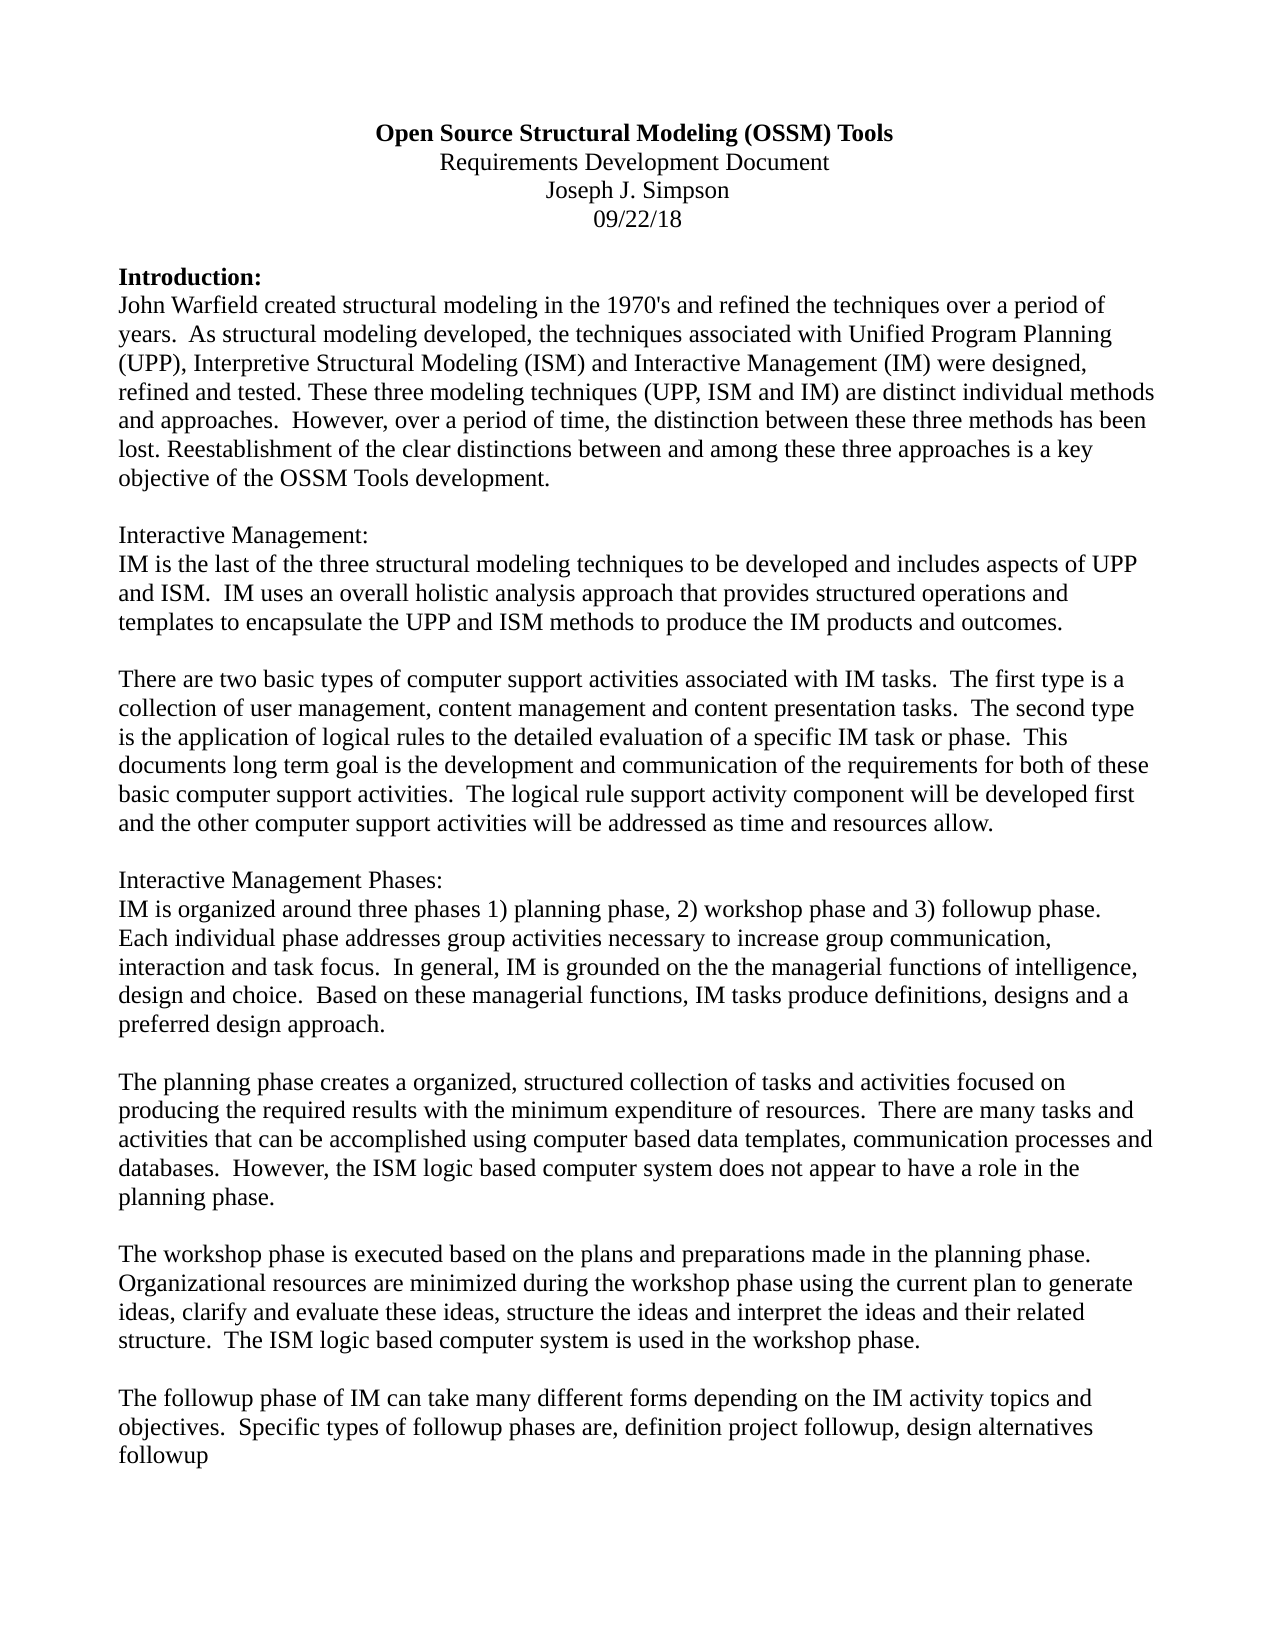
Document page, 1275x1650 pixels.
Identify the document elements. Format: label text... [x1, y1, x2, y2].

text IM is organized around three phases 1) planning phase, 2) workshop phase and 3) followup phase. Each individual phase addresses group activities necessary to increase group communication, interaction and task focus. In general, IM is grounded on the the managerial functions of intelligence, design and choice. Based on these managerial functions, IM tasks produce definitions, designs and a preferred design approach. [118, 894, 1157, 1038]
text Introduction: [118, 262, 1157, 291]
text Interactive Management: [118, 521, 1157, 549]
text Open Source Structural Modeling (OSSM) Tools [118, 118, 1157, 147]
text IM is the last of the three structural modeling techniques to be developed and includes aspects of UPP and ISM. IM uses an overall holistic analysis approach that provides structured operations and templates to encapsulate the UPP and ISM methods to produce the IM products and outcomes. [118, 549, 1157, 636]
text Joseph J. Simpson [118, 176, 1157, 204]
text Interactive Management Phases: [118, 866, 1157, 894]
text The planning phase creates a organized, structured collection of tasks and activities focused on producing the required results with the minimum expenditure of resources. There are many tasks and activities that can be accomplished using computer based data templates, communication processes and databases. However, the ISM logic based computer system does not appear to have a role in the planning phase. [118, 1067, 1157, 1211]
text John Warfield created structural modeling in the 1970's and refined the techniques over a period of years. As structural modeling developed, the techniques associated with Unified Program Planning (UPP), Interpretive Structural Modeling (ISM) and Interactive Management (IM) were designed, refined and tested. These three modeling techniques (UPP, ISM and IM) are distinct individual methods and approaches. However, over a period of time, the distinction between these three methods has been lost. Reestablishment of the clear distinctions between and among these three approaches is a key objective of the OSSM Tools development. [118, 291, 1157, 492]
text The followup phase of IM can take many different forms depending on the IM activity topics and objectives. Specific types of followup phases are, definition project followup, design alternatives followup [118, 1383, 1157, 1469]
text Requirements Development Document [118, 147, 1157, 176]
text There are two basic types of computer support activities associated with IM tasks. The first type is a collection of user management, content management and content presentation tasks. The second type is the application of logical rules to the detailed evaluation of a specific IM task or phase. This documents long term goal is the development and communication of the requirements for both of these basic computer support activities. The logical rule support activity component will be developed first and the other computer support activities will be addressed as time and resources allow. [118, 664, 1157, 837]
text The workshop phase is executed based on the plans and preparations made in the planning phase. Organizational resources are minimized during the workshop phase using the current plan to generate ideas, clarify and evaluate these ideas, structure the ideas and interpret the ideas and their related structure. The ISM logic based computer system is used in the workshop phase. [118, 1239, 1157, 1354]
text 09/22/18 [118, 204, 1157, 233]
